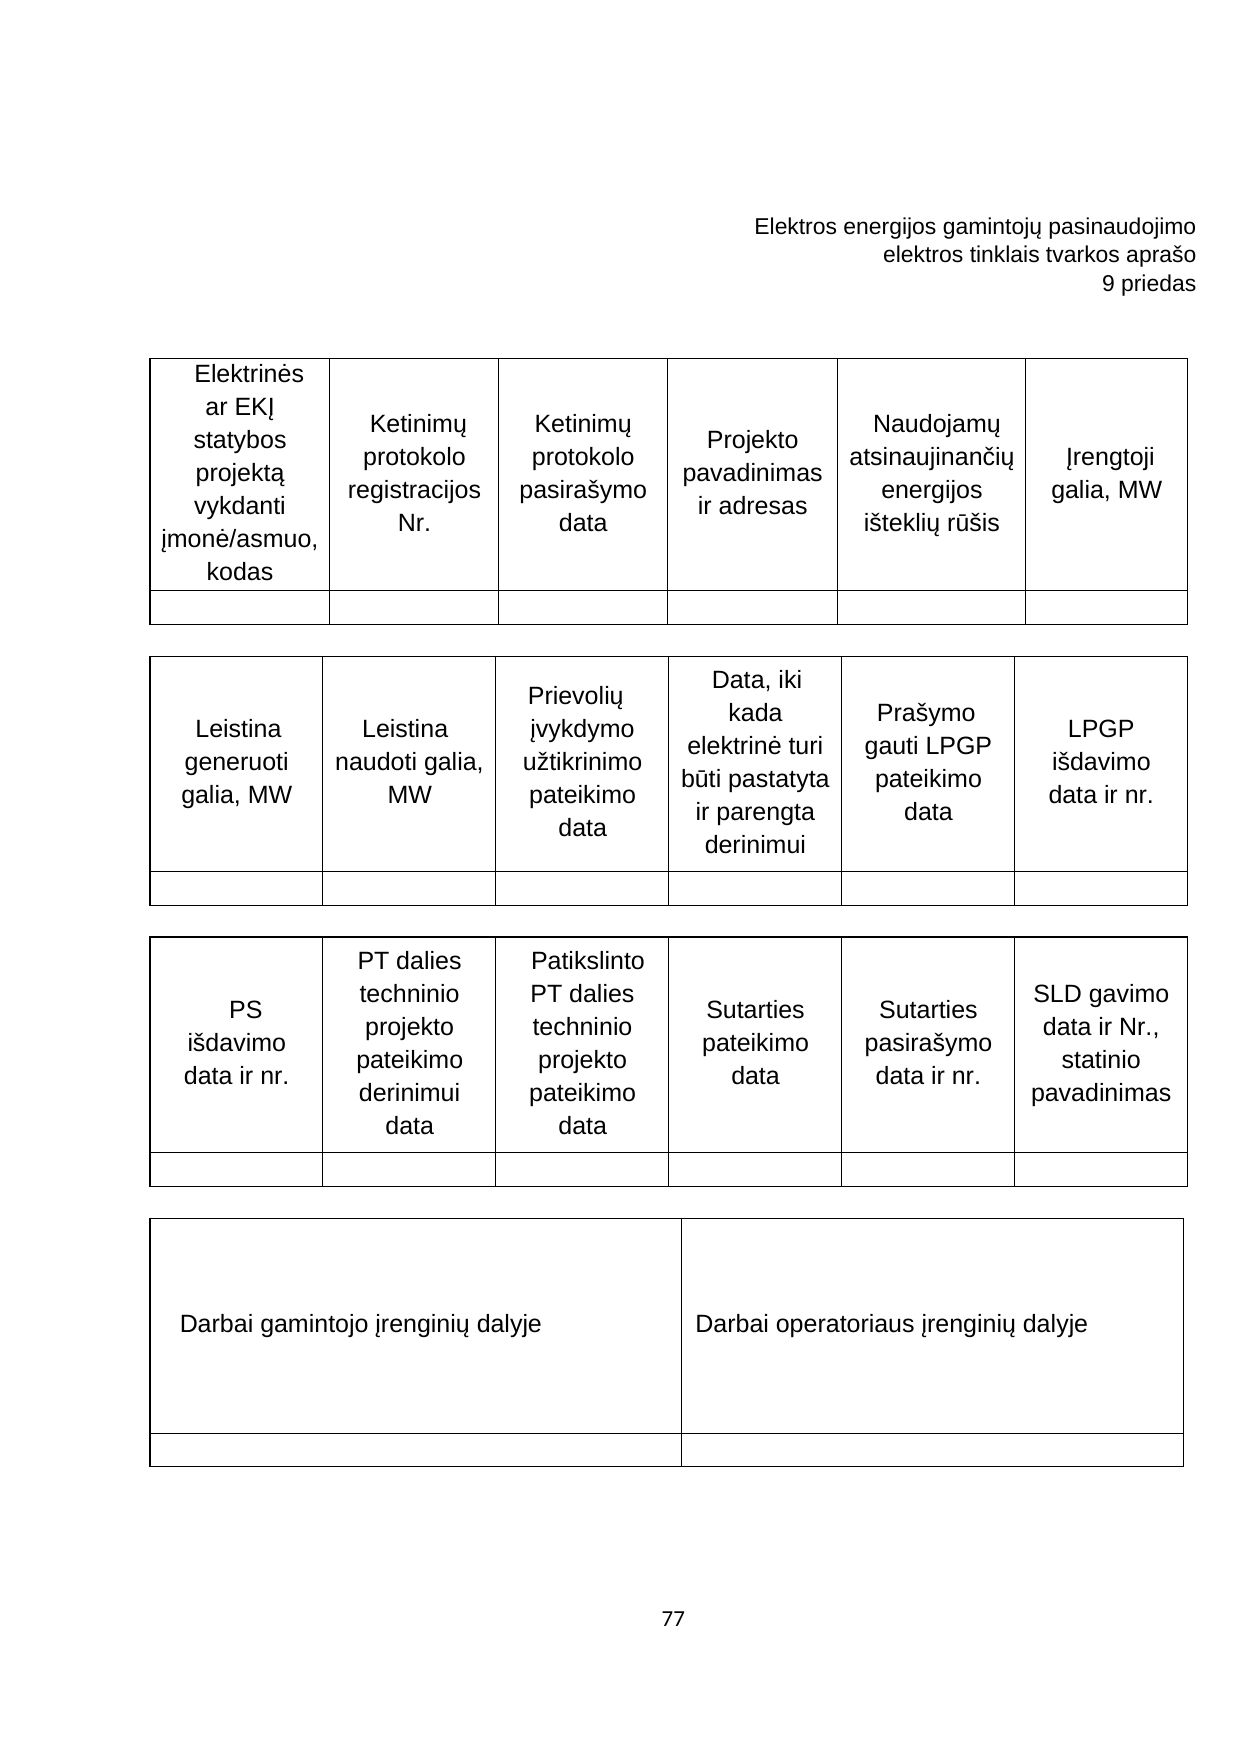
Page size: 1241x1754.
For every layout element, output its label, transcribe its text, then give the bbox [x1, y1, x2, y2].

text elektros tinklais tvarkos aprašo [150, 241, 1196, 268]
table_header Prievolių įvykdymo užtikrinimo pateikimo data [496, 657, 668, 871]
table_header Data, iki kada elektrinė turi būti pastatyta ir parengta derinimui [669, 657, 841, 871]
table_cell [151, 1434, 681, 1466]
table_cell [1015, 872, 1187, 905]
table_cell [669, 1153, 841, 1186]
table_header Leistina generuoti galia, MW [151, 657, 322, 871]
table_header Elektrinės ar EKĮ statybos projektą vykdanti įmonė/asmuo, kodas [151, 359, 329, 590]
table_cell [151, 591, 329, 624]
table_header PS išdavimo data ir nr. [151, 938, 322, 1152]
text 9 priedas [150, 269, 1196, 296]
table_header Naudojamų atsinaujinančių energijos išteklių rūšis [838, 359, 1025, 590]
table_header LPGP išdavimo data ir nr. [1015, 657, 1187, 871]
table_cell [682, 1434, 1183, 1466]
table_header Ketinimų protokolo pasirašymo data [499, 359, 667, 590]
table_cell [668, 591, 837, 624]
table_cell [1015, 1153, 1187, 1186]
table_cell [842, 872, 1014, 905]
table_cell [669, 872, 841, 905]
table_cell [838, 591, 1025, 624]
table_header PT dalies techninio projekto pateikimo derinimui data [323, 938, 495, 1152]
table_header Sutarties pateikimo data [669, 938, 841, 1152]
table_cell [151, 872, 322, 905]
table_cell [330, 591, 498, 624]
table_header Leistina naudoti galia, MW [323, 657, 495, 871]
table_header Įrengtoji galia, MW [1026, 359, 1187, 590]
table_header Darbai gamintojo įrenginių dalyje [151, 1219, 681, 1433]
table_header Patikslinto PT dalies techninio projekto pateikimo data [496, 938, 668, 1152]
text Elektros energijos gamintojų pasinaudojimo [150, 213, 1196, 239]
table_header Sutarties pasirašymo data ir nr. [842, 938, 1014, 1152]
table_header Projekto pavadinimas ir adresas [668, 359, 837, 590]
table_cell [1026, 591, 1187, 624]
table_header Prašymo gauti LPGP pateikimo data [842, 657, 1014, 871]
table_header Ketinimų protokolo registracijos Nr. [330, 359, 498, 590]
table_header SLD gavimo data ir Nr., statinio pavadinimas [1015, 938, 1187, 1152]
table_cell [323, 872, 495, 905]
table_cell [496, 872, 668, 905]
table_cell [842, 1153, 1014, 1186]
table_cell [496, 1153, 668, 1186]
table_header Darbai operatoriaus įrenginių dalyje [682, 1219, 1183, 1433]
table_cell [323, 1153, 495, 1186]
table_cell [151, 1153, 322, 1186]
table_cell [499, 591, 667, 624]
